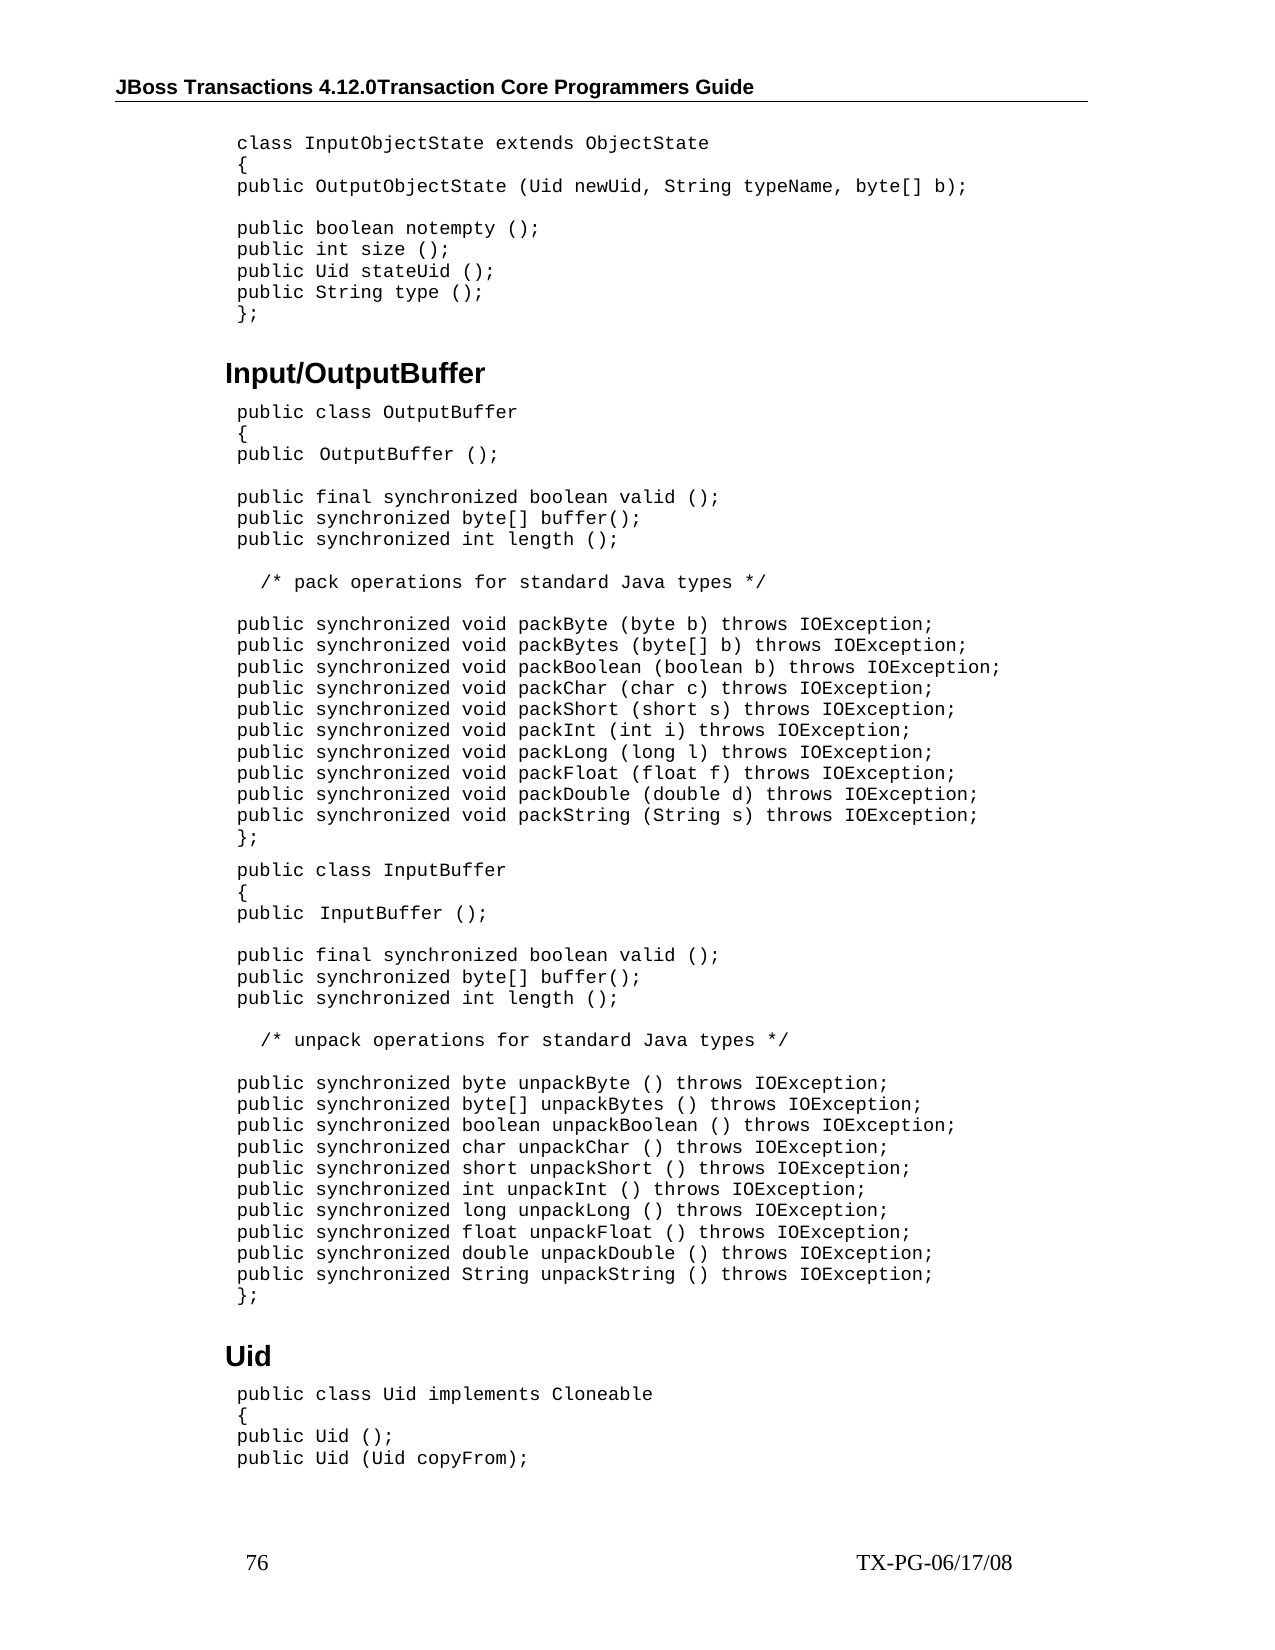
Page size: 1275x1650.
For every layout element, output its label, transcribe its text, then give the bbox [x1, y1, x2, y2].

text public class InputBuffer { public InputBuffer (); public final synchronized boolean valid (); public synchronized byte[] buffer(); public synchronized int length (); /* unpack operations for standard Java types */ public synchronized byte unpackByte () throws IOException; public synchronized byte[] unpackBytes () throws IOException; public synchronized boolean unpackBoolean () throws IOException; public synchronized char unpackChar () throws IOException; public synchronized short unpackShort () throws IOException; public synchronized int unpackInt () throws IOException; public synchronized long unpackLong () throws IOException; public synchronized float unpackFloat () throws IOException; public synchronized double unpackDouble () throws IOException; public synchronized String unpackString () throws IOException; }; [237, 861, 1088, 1307]
subtitle Input/OutputBuffer [225, 356, 1088, 390]
text class InputObjectState extends ObjectState { public OutputObjectState (Uid newUid, String typeName, byte[] b); public boolean notempty (); public int size (); public Uid stateUid (); public String type (); }; [237, 134, 1088, 325]
text public class Uid implements Cloneable { public Uid (); public Uid (Uid copyFrom); [237, 1385, 1088, 1470]
text public class OutputBuffer { public OutputBuffer (); public final synchronized boolean valid (); public synchronized byte[] buffer(); public synchronized int length (); /* pack operations for standard Java types */ public synchronized void packByte (byte b) throws IOException; public synchronized void packBytes (byte[] b) throws IOException; public synchronized void packBoolean (boolean b) throws IOException; public synchronized void packChar (char c) throws IOException; public synchronized void packShort (short s) throws IOException; public synchronized void packInt (int i) throws IOException; public synchronized void packLong (long l) throws IOException; public synchronized void packFloat (float f) throws IOException; public synchronized void packDouble (double d) throws IOException; public synchronized void packString (String s) throws IOException; }; [237, 402, 1088, 849]
subtitle Uid [225, 1339, 1088, 1372]
